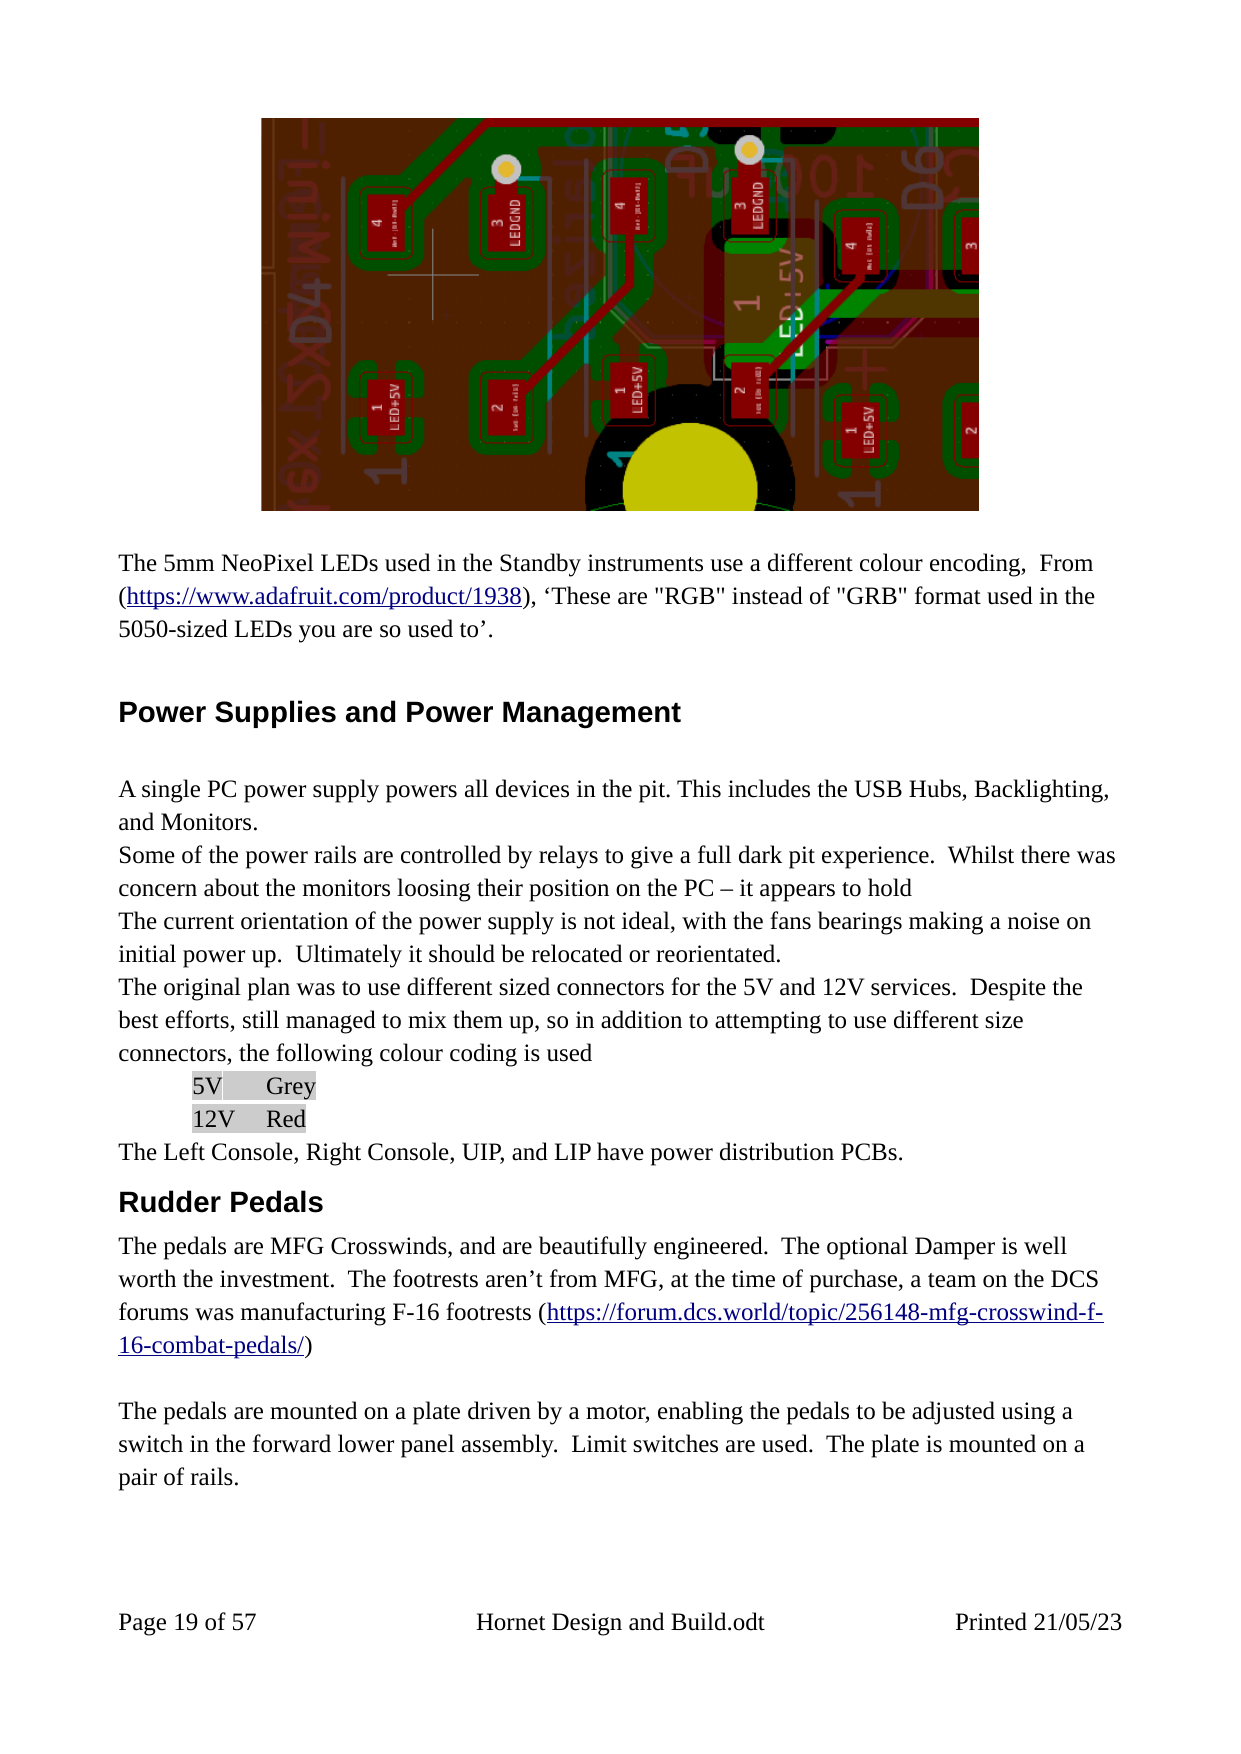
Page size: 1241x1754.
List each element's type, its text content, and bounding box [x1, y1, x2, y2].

picture [261, 118, 979, 511]
text The pedals are mounted on a plate driven by a motor, enabling the pedals to be adjusted using a switch in the forward lower panel assembly. Limit switches are used. The plate is mounted on a pair of rails. [118, 1396, 1122, 1491]
text The original plan was to use different sized connectors for the 5V and 12V services. Despite the best efforts, still managed to mix them up, so in addition to attempting to use different size connectors, the following colour coding is used [118, 972, 1122, 1067]
text 5V Grey [118, 1071, 1122, 1100]
subtitle Rudder Pedals [118, 1184, 1122, 1218]
text The Left Console, Right Console, UIP, and LIP have power distribution PCBs. [118, 1137, 1122, 1166]
text Some of the power rails are controlled by relays to give a full dark pit experience. Whilst there was concern about the monitors loosing their position on the PC – it appears to hold [118, 840, 1122, 902]
text 12V Red [118, 1104, 1122, 1133]
text The pedals are MFG Crosswinds, and are beautifully engineered. The optional Damper is well worth the investment. The footrests aren’t from MFG, at the time of purchase, a team on the DCS forums was manufacturing F-16 footrests (https://forum.dcs.world/topic/256148-mfg-crosswind-f-16-combat-pedals/) [118, 1231, 1122, 1359]
subtitle Power Supplies and Power Management [118, 694, 1122, 728]
text A single PC power supply powers all devices in the pit. This includes the USB Hubs, Backlighting, and Monitors. [118, 774, 1122, 836]
text The current orientation of the power supply is not ideal, with the fans bearings making a noise on initial power up. Ultimately it should be relocated or reorientated. [118, 906, 1122, 968]
text The 5mm NeoPixel LEDs used in the Standby instruments use a different colour encoding, From (https://www.adafruit.com/product/1938), ‘These are "RGB" instead of "GRB" format used in the 5050-sized LEDs you are so used to’. [118, 548, 1122, 643]
